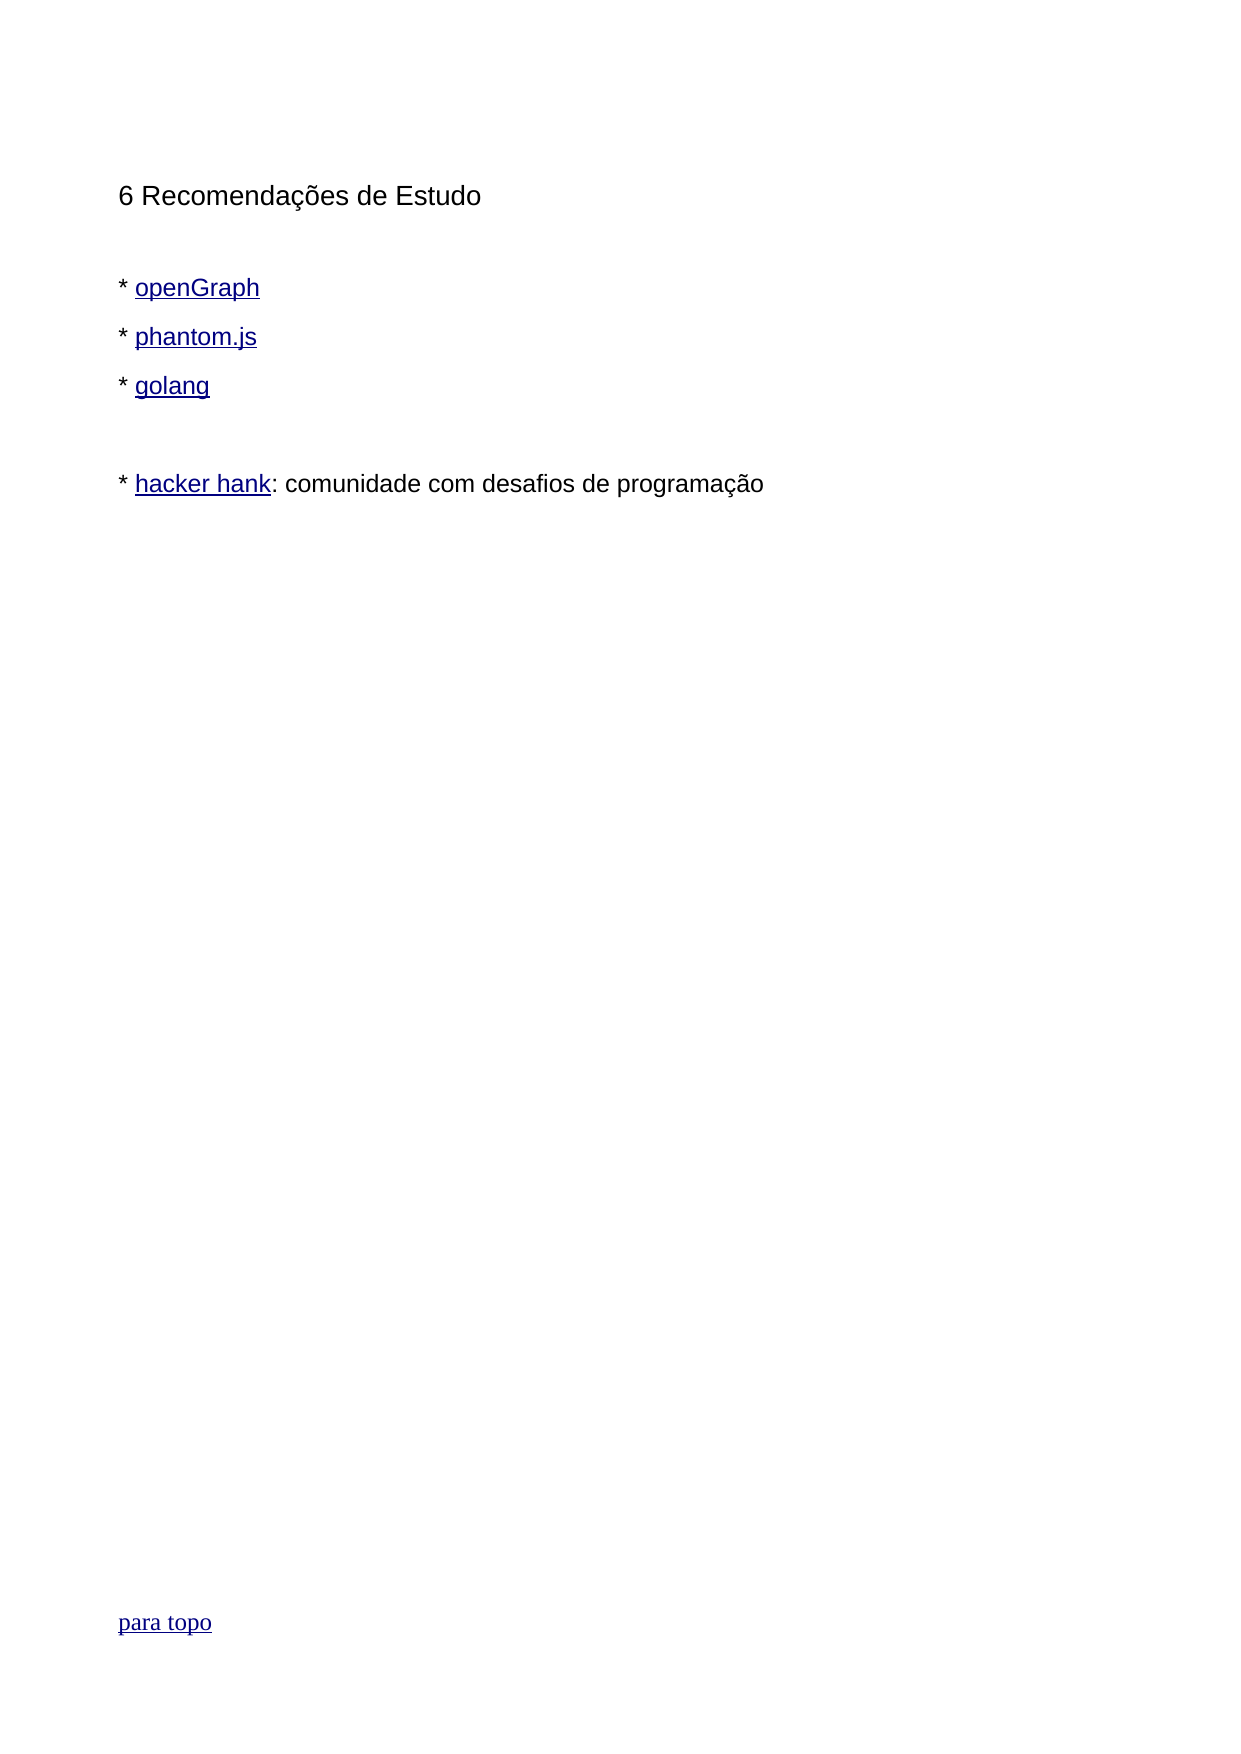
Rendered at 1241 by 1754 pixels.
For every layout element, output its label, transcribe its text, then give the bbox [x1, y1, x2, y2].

text * hacker hank: comunidade com desafios de programação [118, 469, 1122, 498]
text * phantom.js [118, 322, 1122, 351]
text * golang [118, 371, 1122, 400]
text * openGraph [118, 273, 1122, 302]
subtitle 6 Recomendações de Estudo [118, 180, 1122, 212]
